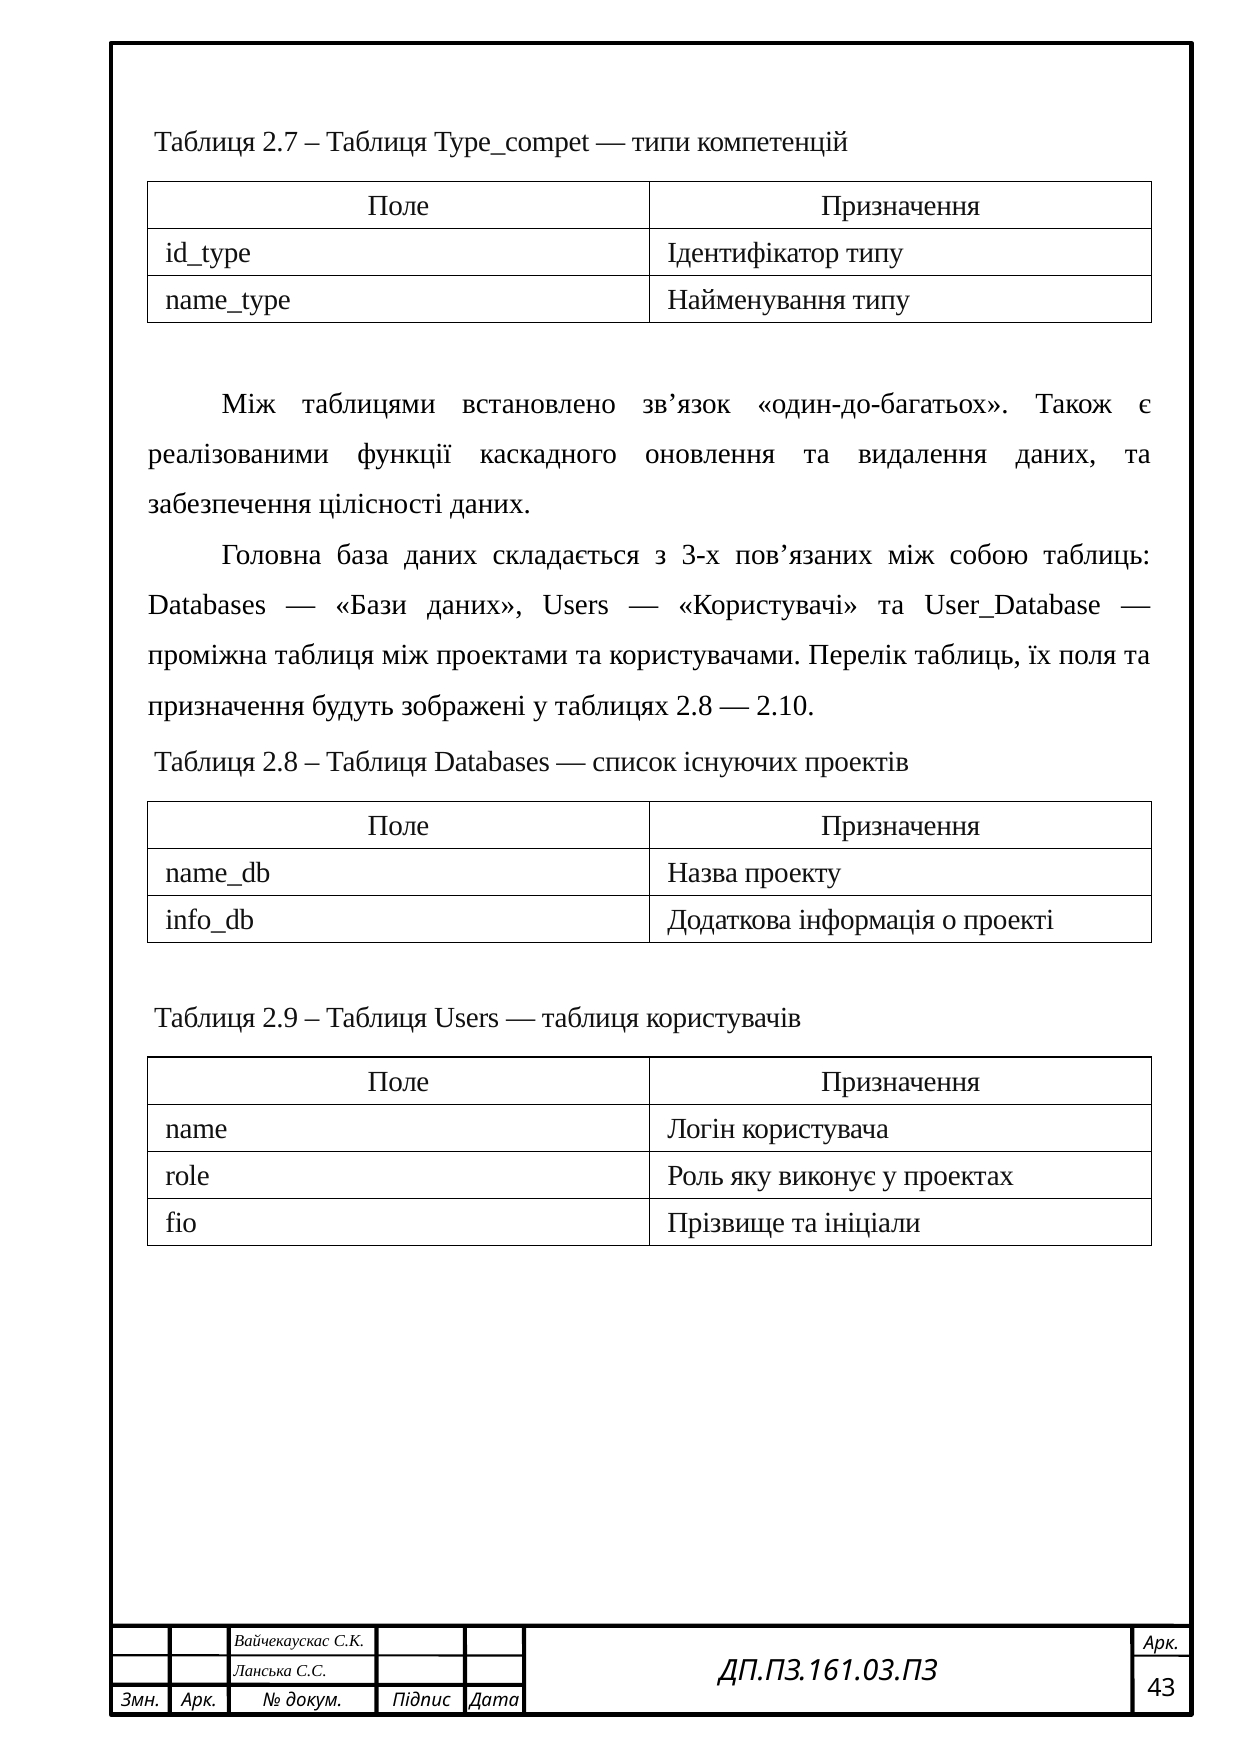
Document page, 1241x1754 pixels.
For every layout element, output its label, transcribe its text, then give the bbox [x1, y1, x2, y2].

text Таблиця 2.7 – Таблиця Type_compet — типи компетенцій [148, 118, 1152, 164]
table_header Поле [148, 182, 649, 228]
table_header Призначення [650, 802, 1151, 848]
table_cell name_type [148, 276, 649, 322]
table_cell name [148, 1105, 649, 1151]
table_cell Найменування типу [650, 276, 1151, 322]
text Таблиця 2.8 – Таблиця Databases — список існуючих проектів [148, 738, 1152, 784]
table_cell Назва проекту [650, 849, 1151, 895]
table_cell Прізвище та ініціали [650, 1199, 1151, 1245]
table_cell role [148, 1152, 649, 1198]
table_cell info_db [148, 896, 649, 942]
table_cell Додаткова інформація о проекті [650, 896, 1151, 942]
table_header Призначення [650, 182, 1151, 228]
text Головна база даних складається з 3-х пов’язаних між собою таблиць: Databases — «Бази даних», Users — «Користувачi» та User_Database — проміжна таблиця між проектами та користувачами. Перелік таблиць, їх поля та призначення будуть зображені у таблицях 2.8 — 2.10. [148, 537, 1152, 721]
table_header Поле [148, 1058, 649, 1103]
table_cell id_type [148, 229, 649, 275]
table_cell Роль яку виконує у проектах [650, 1152, 1151, 1198]
table_header Поле [148, 802, 649, 848]
text Між таблицями встановлено зв’язок «один-до-багатьох». Також є реалізованими функції каскадного оновлення та видалення даних, та забезпечення цілісності даних. [148, 386, 1152, 520]
table_cell Логін користувача [650, 1105, 1151, 1151]
table_header Призначення [650, 1058, 1151, 1103]
text Таблиця 2.9 – Таблиця Users — таблиця користувачів [148, 993, 1152, 1039]
table_cell fio [148, 1199, 649, 1245]
table_cell name_db [148, 849, 649, 895]
table_cell Ідентифікатор типу [650, 229, 1151, 275]
